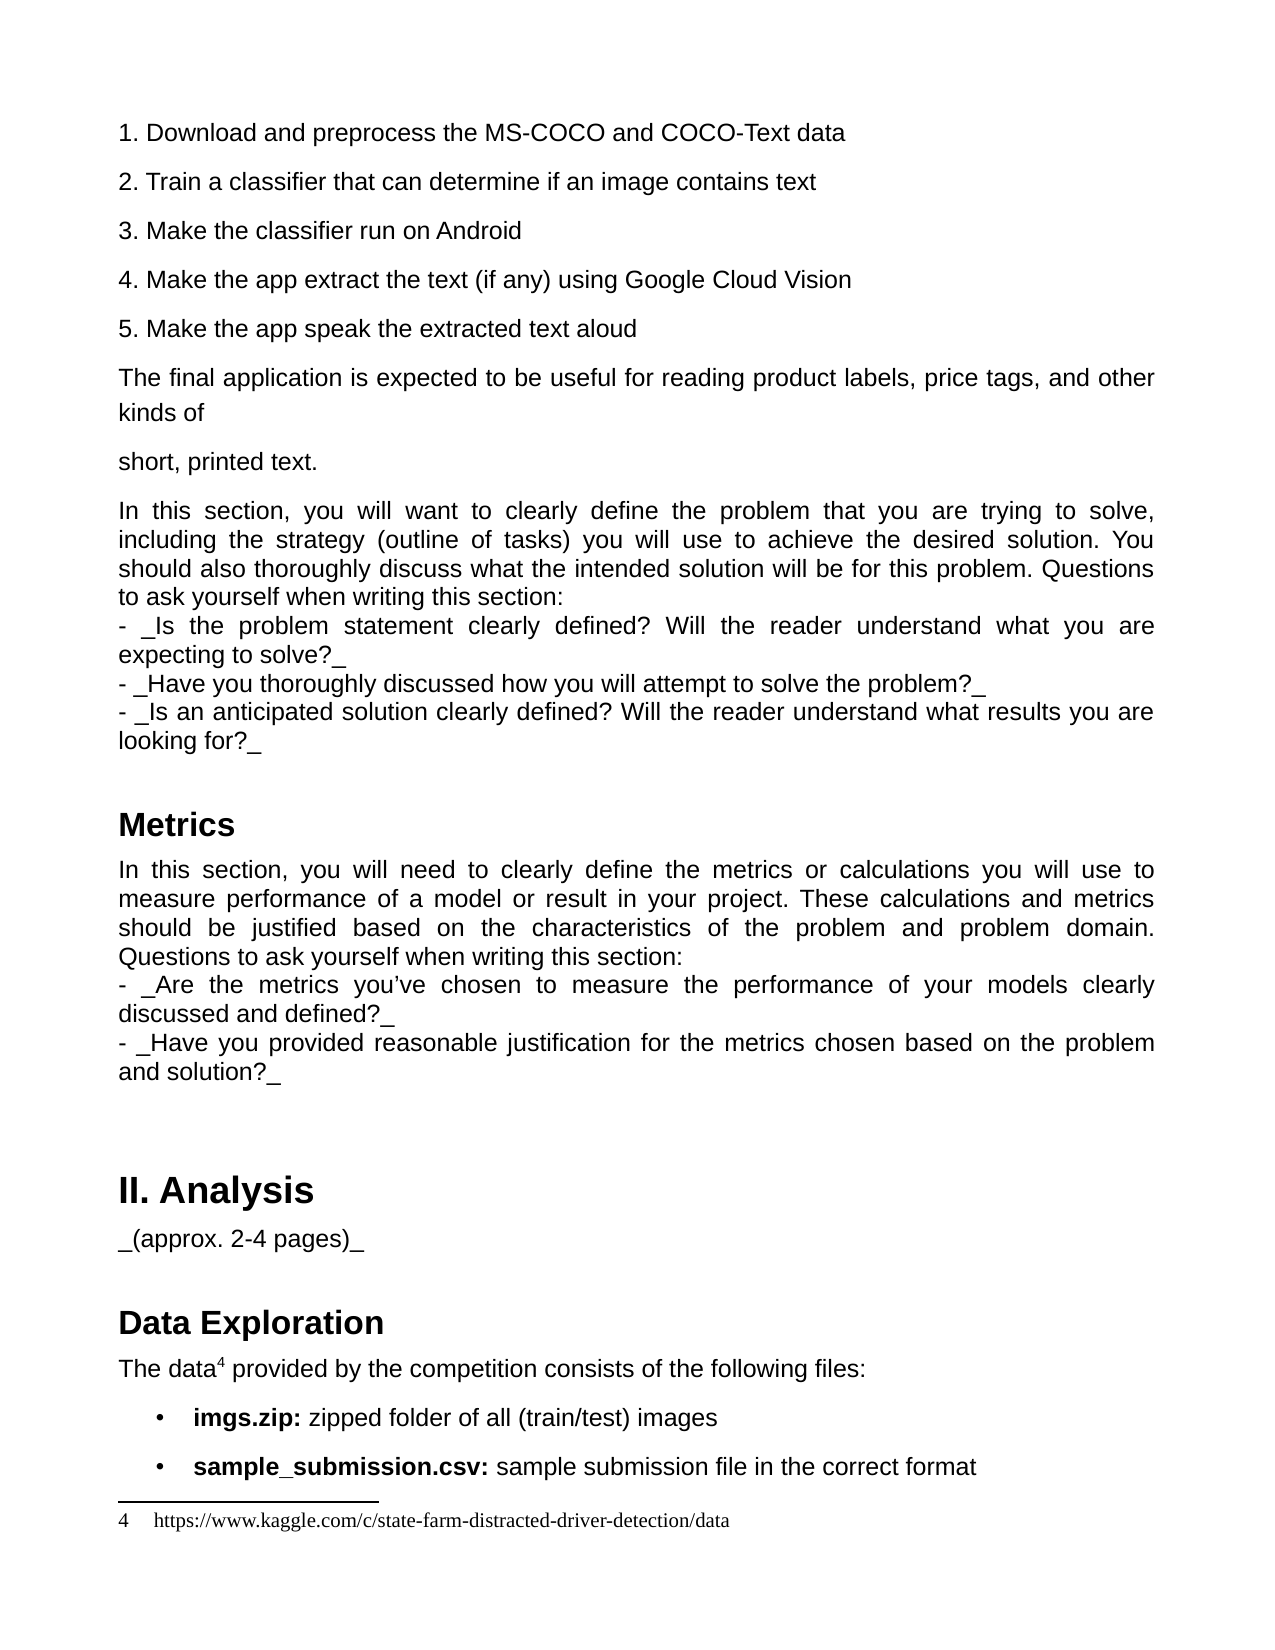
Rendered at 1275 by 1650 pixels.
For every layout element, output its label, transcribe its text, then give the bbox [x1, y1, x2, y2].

text short, printed text. [118, 447, 1157, 476]
text - _Is an anticipated solution clearly defined? Will the reader understand what results you are looking for?_ [118, 697, 1157, 755]
text 4. Make the app extract the text (if any) using Google Cloud Vision [118, 265, 1157, 294]
text - _Have you thoroughly discussed how you will attempt to solve the problem?_ [118, 668, 1157, 697]
text The data provided by the competition consists of the following files: [118, 1354, 1157, 1382]
text In this section, you will need to clearly define the metrics or calculations you will use to measure performance of a model or result in your project. These calculations and metrics should be justified based on the characteristics of the problem and problem domain. Questions to ask yourself when writing this section: [118, 856, 1157, 971]
text 2. Train a classifier that can determine if an image contains text [118, 167, 1157, 196]
subtitle Data Exploration [118, 1302, 1157, 1341]
text https://www.kaggle.com/c/state-farm-distracted-driver-detection/data [118, 1508, 1157, 1532]
text - _Is the problem statement clearly defined? Will the reader understand what you are expecting to solve?_ [118, 611, 1157, 668]
text _(approx. 2-4 pages)_ [118, 1224, 1157, 1253]
text - _Have you provided reasonable justification for the metrics chosen based on the problem and solution?_ [118, 1028, 1157, 1086]
subtitle II. Analysis [118, 1168, 1157, 1212]
list imgs.zip: zipped folder of all (train/test) images [156, 1403, 1157, 1432]
list sample_submission.csv: sample submission file in the correct format [156, 1452, 1157, 1481]
text In this section, you will want to clearly define the problem that you are trying to solve, including the strategy (outline of tasks) you will use to achieve the desired solution. You should also thoroughly discuss what the intended solution will be for this problem. Questions to ask yourself when writing this section: [118, 496, 1157, 611]
text - _Are the metrics you’ve chosen to measure the performance of your models clearly discussed and defined?_ [118, 971, 1157, 1028]
text 1. Download and preprocess the MS-COCO and COCO-Text data [118, 118, 1157, 147]
subtitle Metrics [118, 804, 1157, 843]
text 3. Make the classifier run on Android [118, 216, 1157, 245]
text The final application is expected to be useful for reading product labels, price tags, and other kinds of [118, 363, 1157, 427]
text 5. Make the app speak the extracted text aloud [118, 314, 1157, 343]
